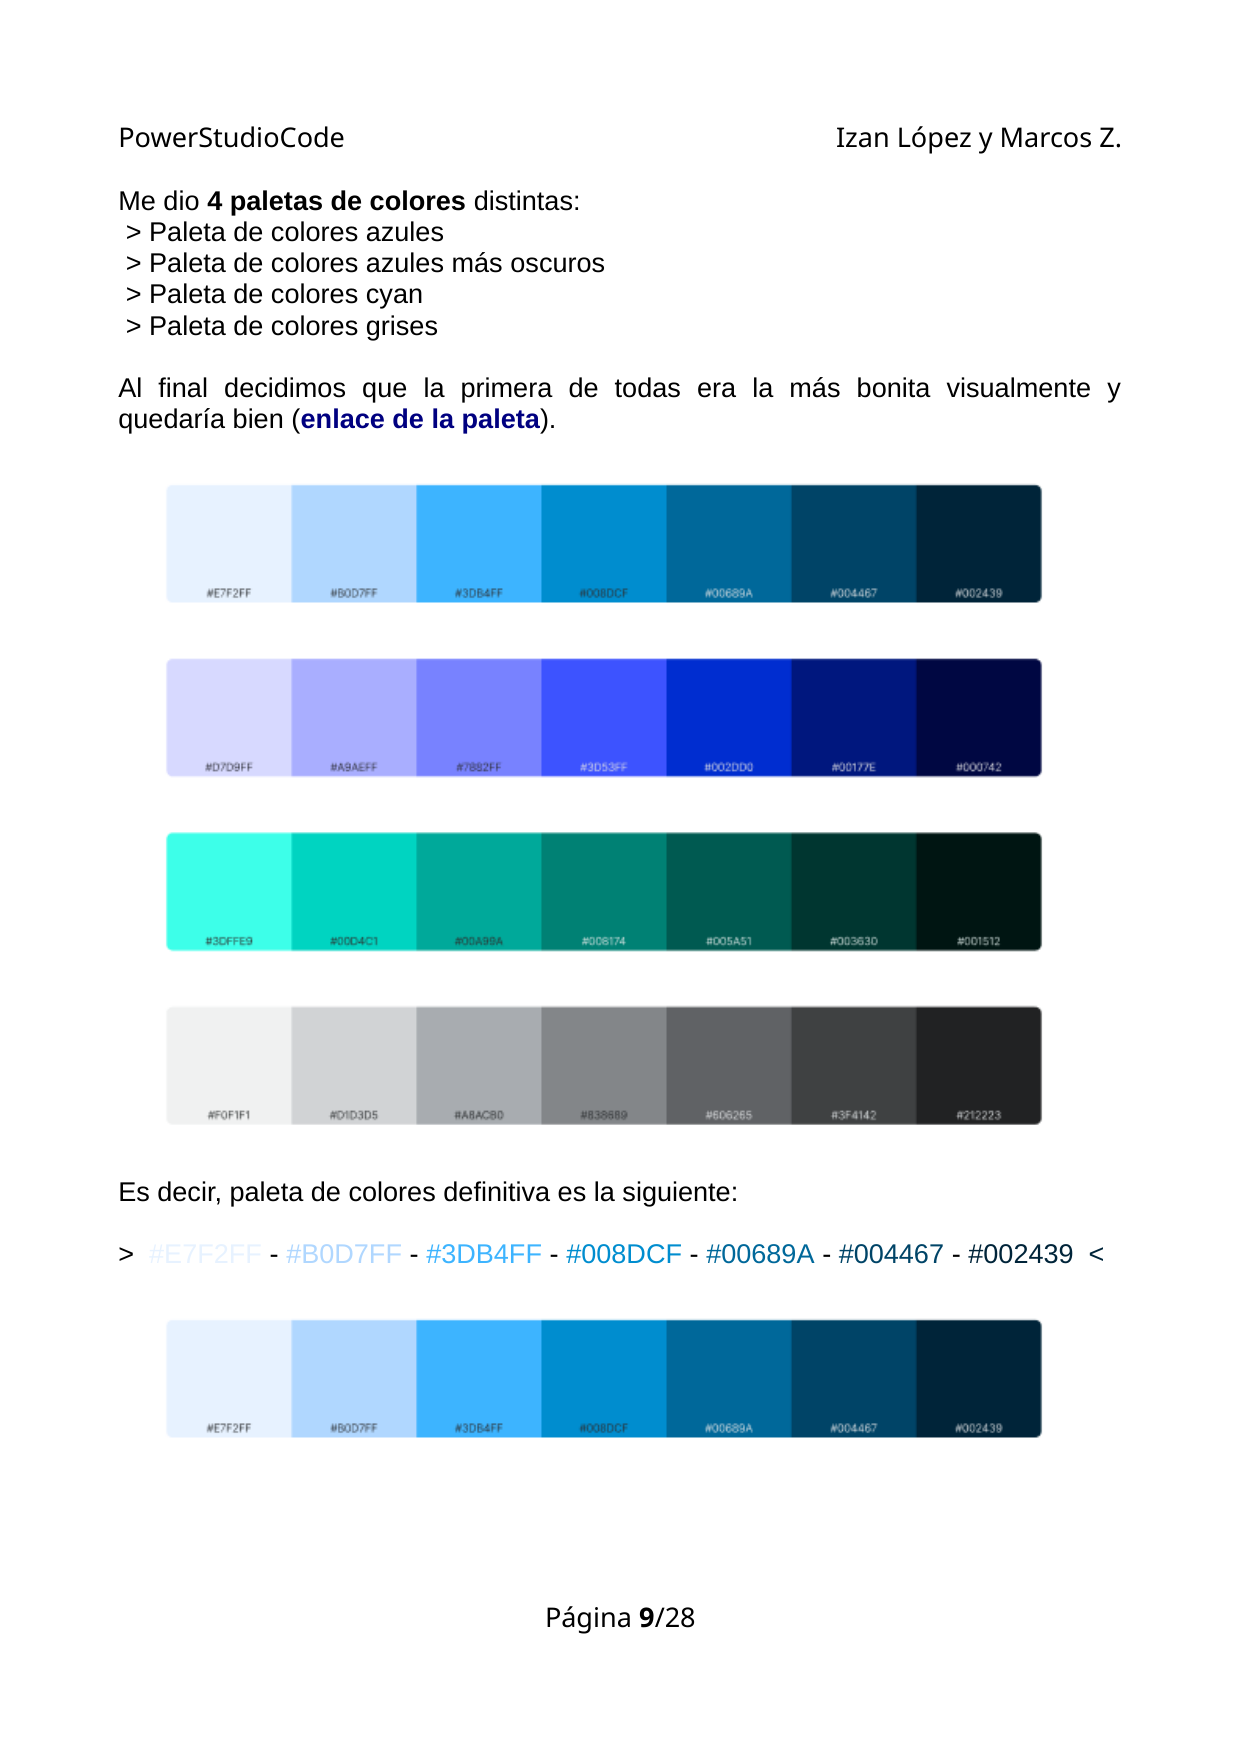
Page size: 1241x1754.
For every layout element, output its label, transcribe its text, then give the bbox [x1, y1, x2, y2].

picture [118, 1300, 1089, 1451]
picture [118, 465, 1089, 1145]
text > Paleta de colores cyan [118, 278, 1122, 309]
text > Paleta de colores azules [118, 216, 1122, 247]
text > Paleta de colores azules más oscuros [118, 247, 1122, 278]
text > Paleta de colores grises [118, 309, 1122, 341]
text > #E7F2FF - #B0D7FF - #3DB4FF - #008DCF - #00689A - #004467 - #002439 < [118, 1238, 1122, 1269]
text Es decir, paleta de colores definitiva es la siguiente: [118, 1176, 1122, 1207]
text Me dio 4 paletas de colores distintas: [118, 184, 1122, 216]
text Al final decidimos que la primera de todas era la más bonita visualmente y quedaría bien (enlace de la paleta). [118, 372, 1122, 434]
